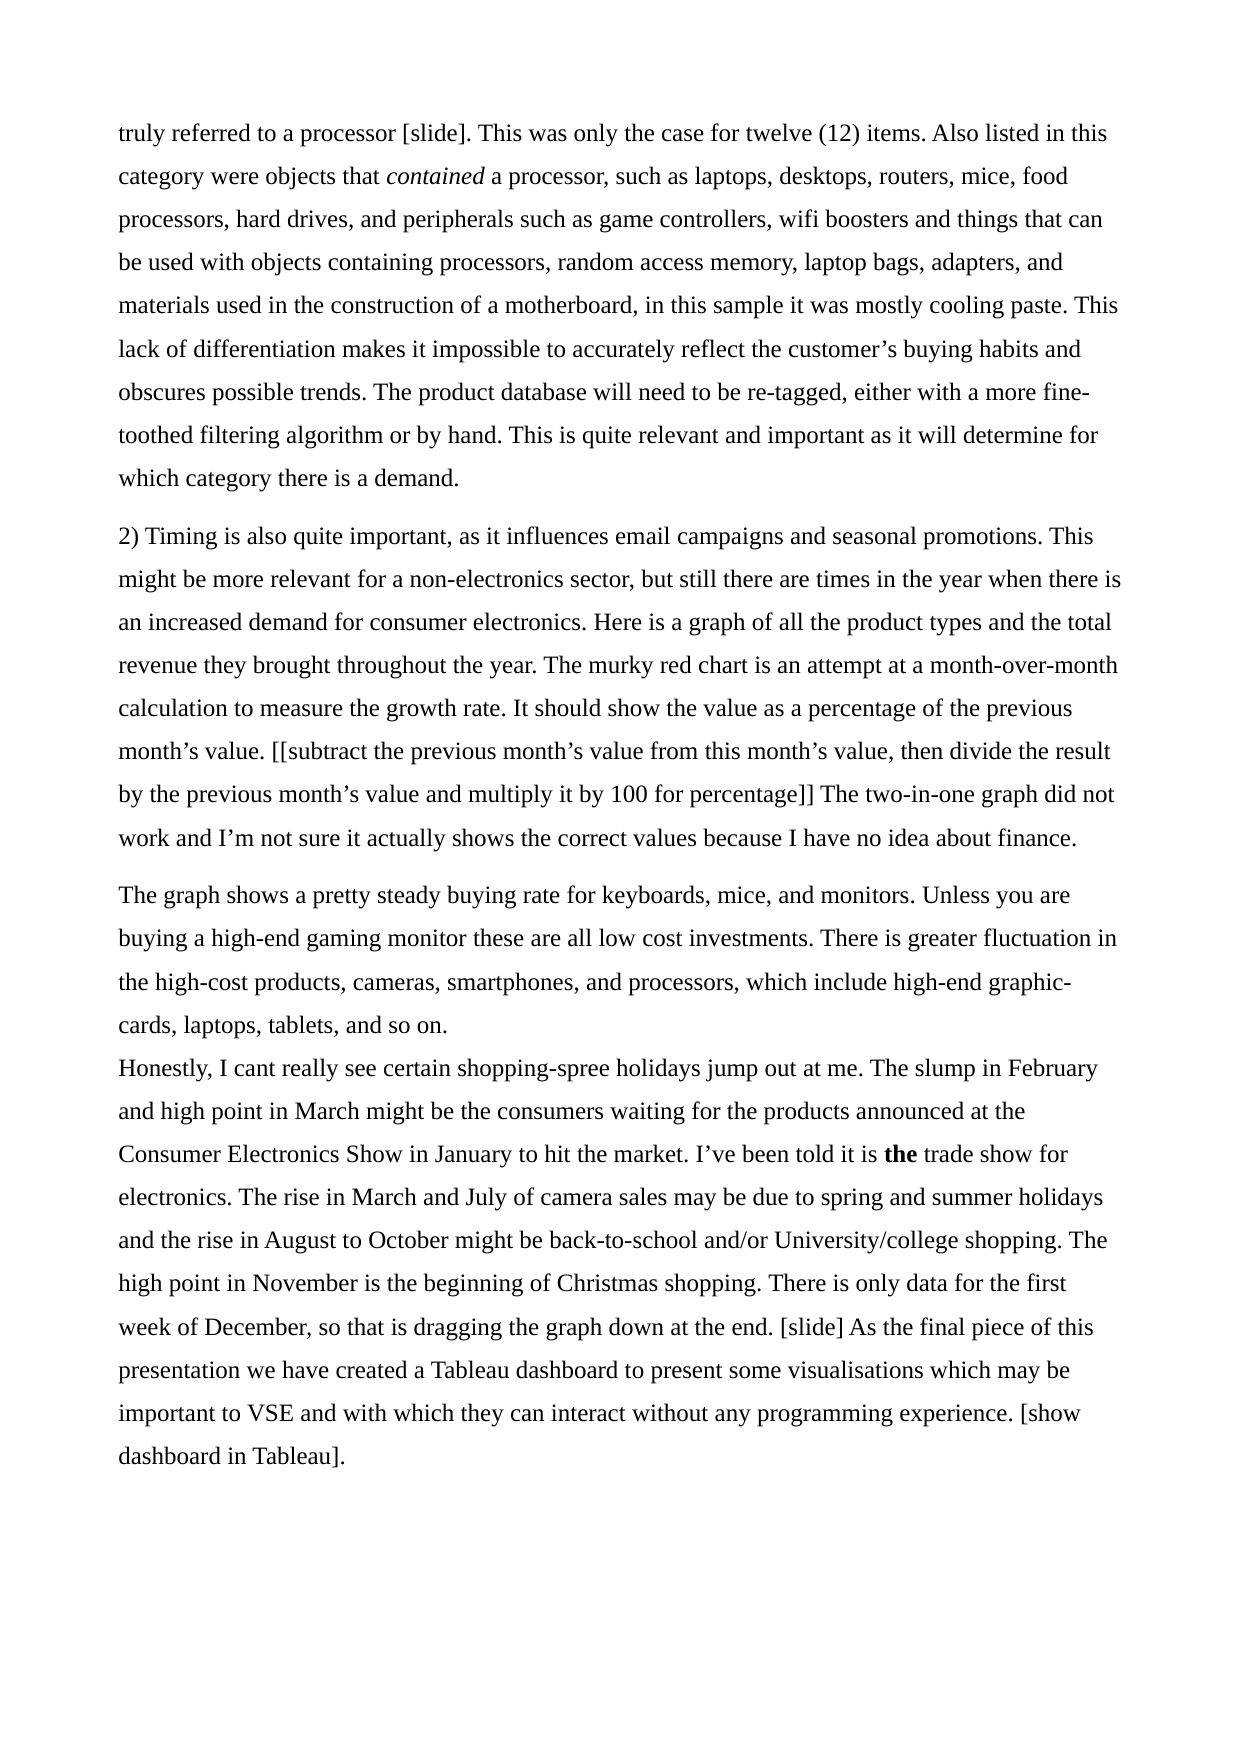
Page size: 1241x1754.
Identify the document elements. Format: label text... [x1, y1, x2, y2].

text 2) Timing is also quite important, as it influences email campaigns and seasonal promotions. This might be more relevant for a non-electronics sector, but still there are times in the year when there is an increased demand for consumer electronics. Here is a graph of all the product types and the total revenue they brought throughout the year. The murky red chart is an attempt at a month-over-month calculation to measure the growth rate. It should show the value as a percentage of the previous month’s value. [[subtract the previous month’s value from this month’s value, then divide the result by the previous month’s value and multiply it by 100 for percentage]] The two-in-one graph did not work and I’m not sure it actually shows the correct values because I have no idea about finance. [118, 521, 1122, 851]
text truly referred to a processor [slide]. This was only the case for twelve (12) items. Also listed in this category were objects that contained a processor, such as laptops, desktops, routers, mice, food processors, hard drives, and peripherals such as game controllers, wifi boosters and things that can be used with objects containing processors, random access memory, laptop bags, adapters, and materials used in the construction of a motherboard, in this sample it was mostly cooling paste. This lack of differentiation makes it impossible to accurately reflect the customer’s buying habits and obscures possible trends. The product database will need to be re-tagged, either with a more fine-toothed filtering algorithm or by hand. This is quite relevant and important as it will determine for which category there is a demand. [118, 118, 1122, 492]
text The graph shows a pretty steady buying rate for keyboards, mice, and monitors. Unless you are buying a high-end gaming monitor these are all low cost investments. There is greater fluctuation in the high-cost products, cameras, smartphones, and processors, which include high-end graphic-cards, laptops, tablets, and so on. Honestly, I cant really see certain shopping-spree holidays jump out at me. The slump in February and high point in March might be the consumers waiting for the products announced at the Consumer Electronics Show in January to hit the market. I’ve been told it is the trade show for electronics. The rise in March and July of camera sales may be due to spring and summer holidays and the rise in August to October might be back-to-school and/or University/college shopping. The high point in November is the beginning of Christmas shopping. There is only data for the first week of December, so that is dragging the graph down at the end. [slide] As the final piece of this presentation we have created a Tableau dashboard to present some visualisations which may be important to VSE and with which they can interact without any programming experience. [show dashboard in Tableau]. [118, 880, 1122, 1470]
